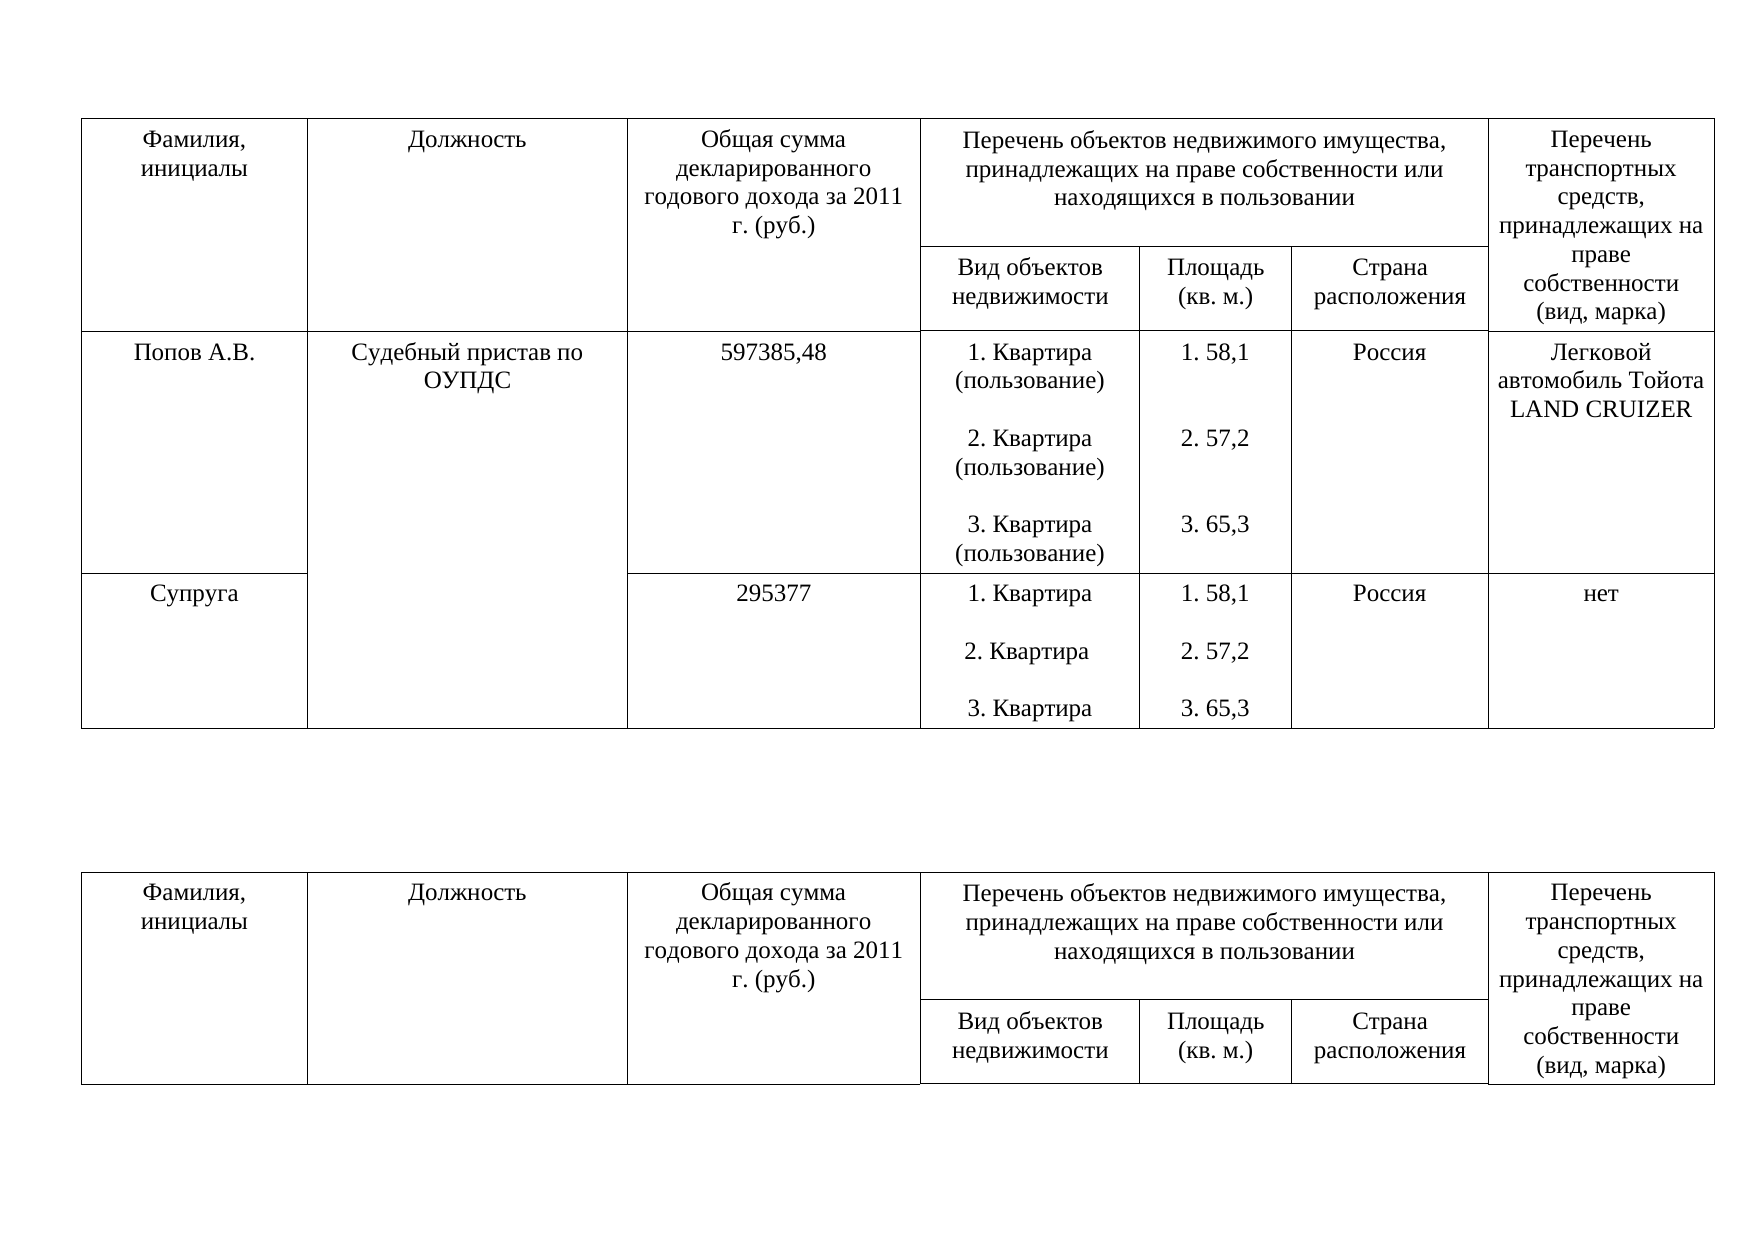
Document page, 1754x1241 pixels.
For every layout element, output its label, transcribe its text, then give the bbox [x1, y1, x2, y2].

table_cell Площадь (кв. м.) [1140, 1000, 1291, 1083]
table_header Фамилия, инициалы [82, 873, 307, 1084]
table_cell 1. 58,1 2. 57,2 3. 65,3 [1140, 574, 1291, 728]
table_cell 597385,48 [628, 332, 920, 573]
table_header Перечень транспортных средств, принадлежащих на праве собственности (вид, марка) [1489, 873, 1714, 1084]
table_cell Вид объектов недвижимости [921, 247, 1139, 330]
table_cell Страна расположения [1292, 247, 1488, 330]
table_cell 1. Квартира (пользование) 2. Квартира (пользование) 3. Квартира (пользование) [921, 331, 1139, 573]
table_cell 1. 58,1 2. 57,2 3. 65,3 [1140, 331, 1291, 573]
table_header Должность [308, 873, 627, 1084]
table_header Общая сумма декларированного годового дохода за 2011 г. (руб.) [628, 873, 920, 1084]
table_cell 295377 [628, 574, 920, 728]
table_cell нет [1489, 574, 1714, 728]
table_cell Страна расположения [1292, 1000, 1488, 1083]
table_header Перечень транспортных средств, принадлежащих на праве собственности (вид, марка) [1489, 119, 1714, 331]
table_header Должность [308, 119, 627, 331]
table_cell Россия [1292, 574, 1488, 728]
table_header Общая сумма декларированного годового дохода за 2011 г. (руб.) [628, 119, 920, 331]
table_header Фамилия, инициалы [82, 119, 307, 331]
table_cell Попов А.В. [82, 332, 307, 573]
table_cell 1. Квартира 2. Квартира 3. Квартира [921, 574, 1139, 728]
table_cell Вид объектов недвижимости [921, 1000, 1139, 1083]
table_cell Супруга [82, 574, 307, 728]
table_cell Легковой автомобиль Тойота LAND CRUIZER [1489, 332, 1714, 573]
table_header Перечень объектов недвижимого имущества, принадлежащих на праве собственности или находящихся в пользовании [921, 873, 1488, 999]
table_cell Судебный пристав по ОУПДС [308, 332, 627, 728]
table_cell Россия [1292, 331, 1488, 573]
table_header Перечень объектов недвижимого имущества, принадлежащих на праве собственности или находящихся в пользовании [921, 119, 1488, 246]
table_cell Площадь (кв. м.) [1140, 247, 1291, 330]
